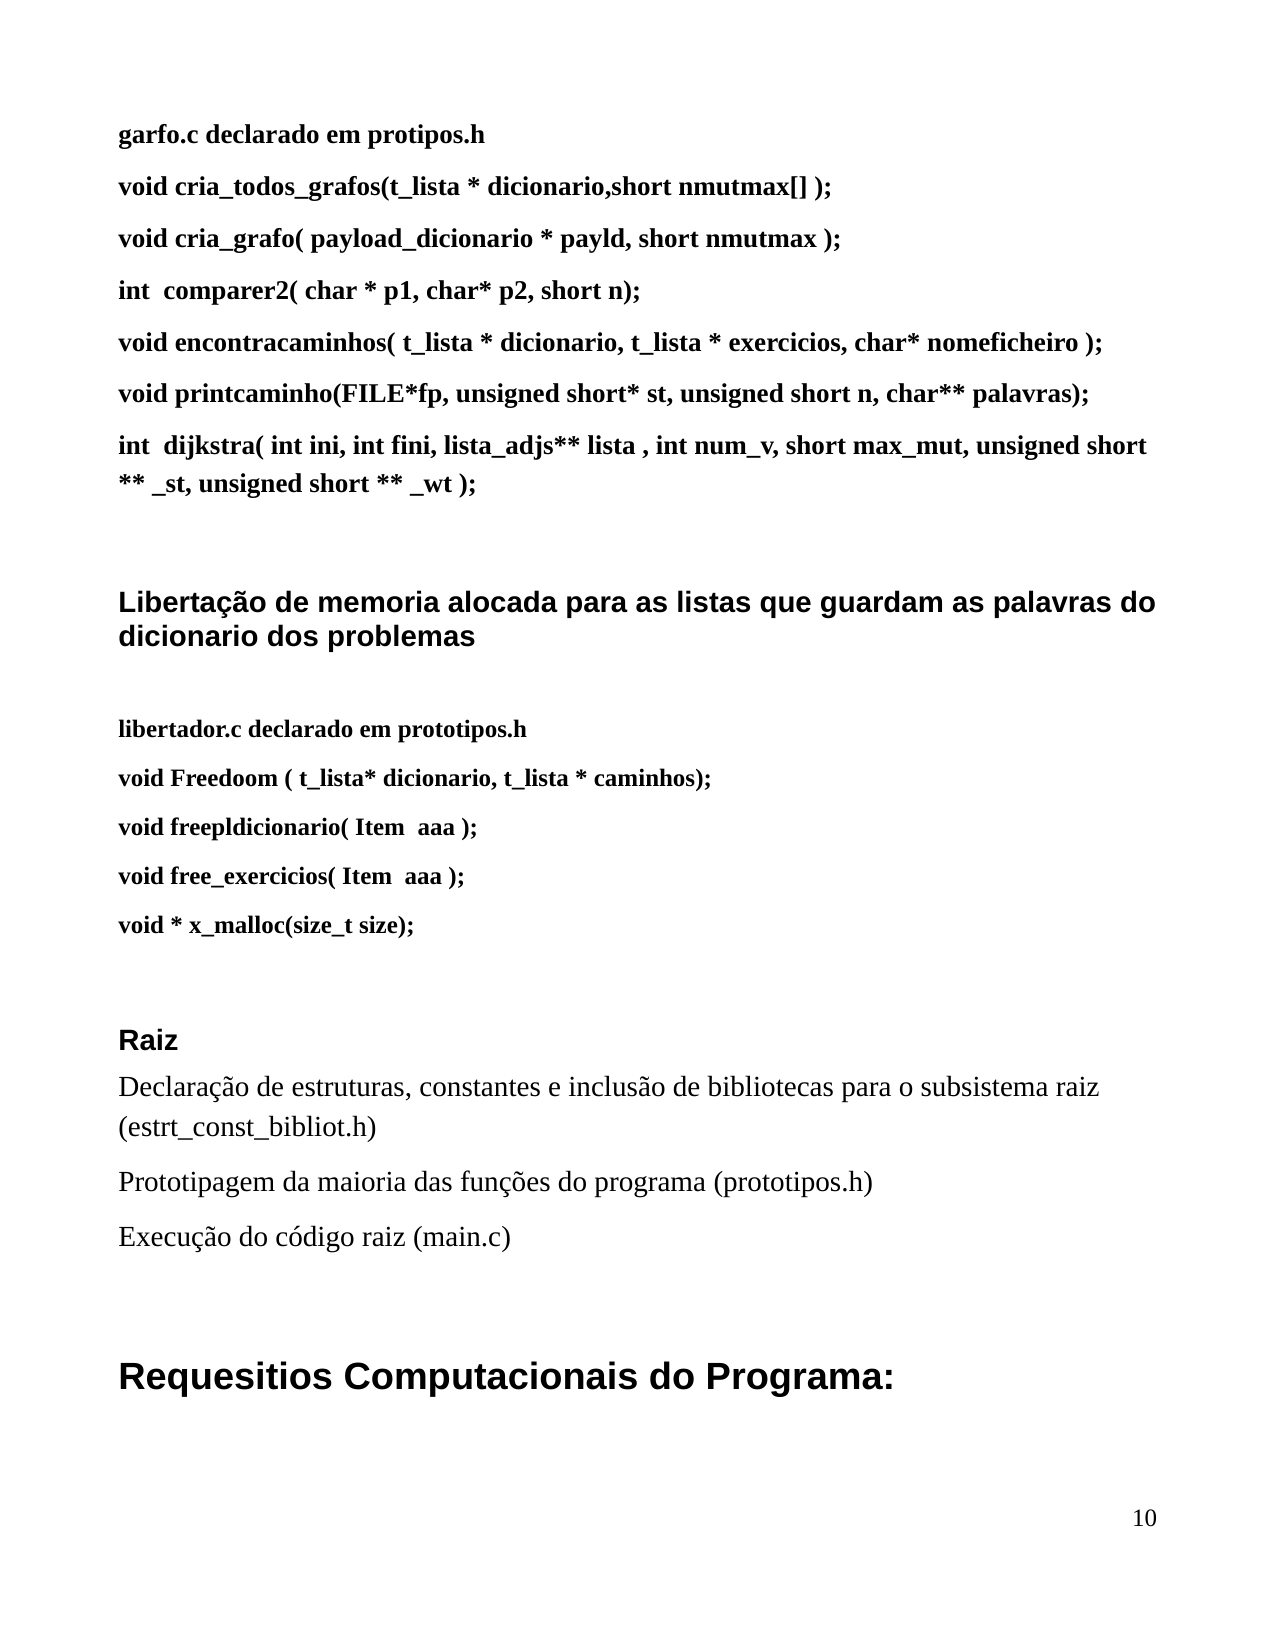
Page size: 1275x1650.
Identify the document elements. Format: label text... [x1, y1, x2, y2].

text void printcaminho(FILE*fp, unsigned short* st, unsigned short n, char** palavras); [118, 377, 1157, 409]
text void Freedoom ( t_lista* dicionario, t_lista * caminhos); [118, 763, 1157, 792]
text void encontracaminhos( t_lista * dicionario, t_lista * exercicios, char* nomeficheiro ); [118, 326, 1157, 357]
text libertador.c declarado em prototipos.h [118, 714, 1157, 743]
text Execução do código raiz (main.c) [118, 1219, 1157, 1253]
text int dijkstra( int ini, int fini, lista_adjs** lista , int num_v, short max_mut, unsigned short ** _st, unsigned short ** _wt ); [118, 429, 1157, 498]
text int comparer2( char * p1, char* p2, short n); [118, 274, 1157, 305]
text void cria_todos_grafos(t_lista * dicionario,short nmutmax[] ); [118, 170, 1157, 201]
text void cria_grafo( payload_dicionario * payld, short nmutmax ); [118, 222, 1157, 253]
text Prototipagem da maioria das funções do programa (prototipos.h) [118, 1164, 1157, 1198]
text Declaração de estruturas, constantes e inclusão de bibliotecas para o subsistema raiz (estrt_const_bibliot.h) [118, 1069, 1157, 1143]
subtitle Requesitios Computacionais do Programa: [118, 1354, 1157, 1397]
subtitle Raiz [118, 1023, 1157, 1057]
subtitle Libertação de memoria alocada para as listas que guardam as palavras do dicionario dos problemas [118, 585, 1157, 652]
text garfo.c declarado em protipos.h [118, 118, 1157, 149]
text void * x_malloc(size_t size); [118, 910, 1157, 939]
text void freepldicionario( Item aaa ); [118, 812, 1157, 841]
text void free_exercicios( Item aaa ); [118, 861, 1157, 890]
